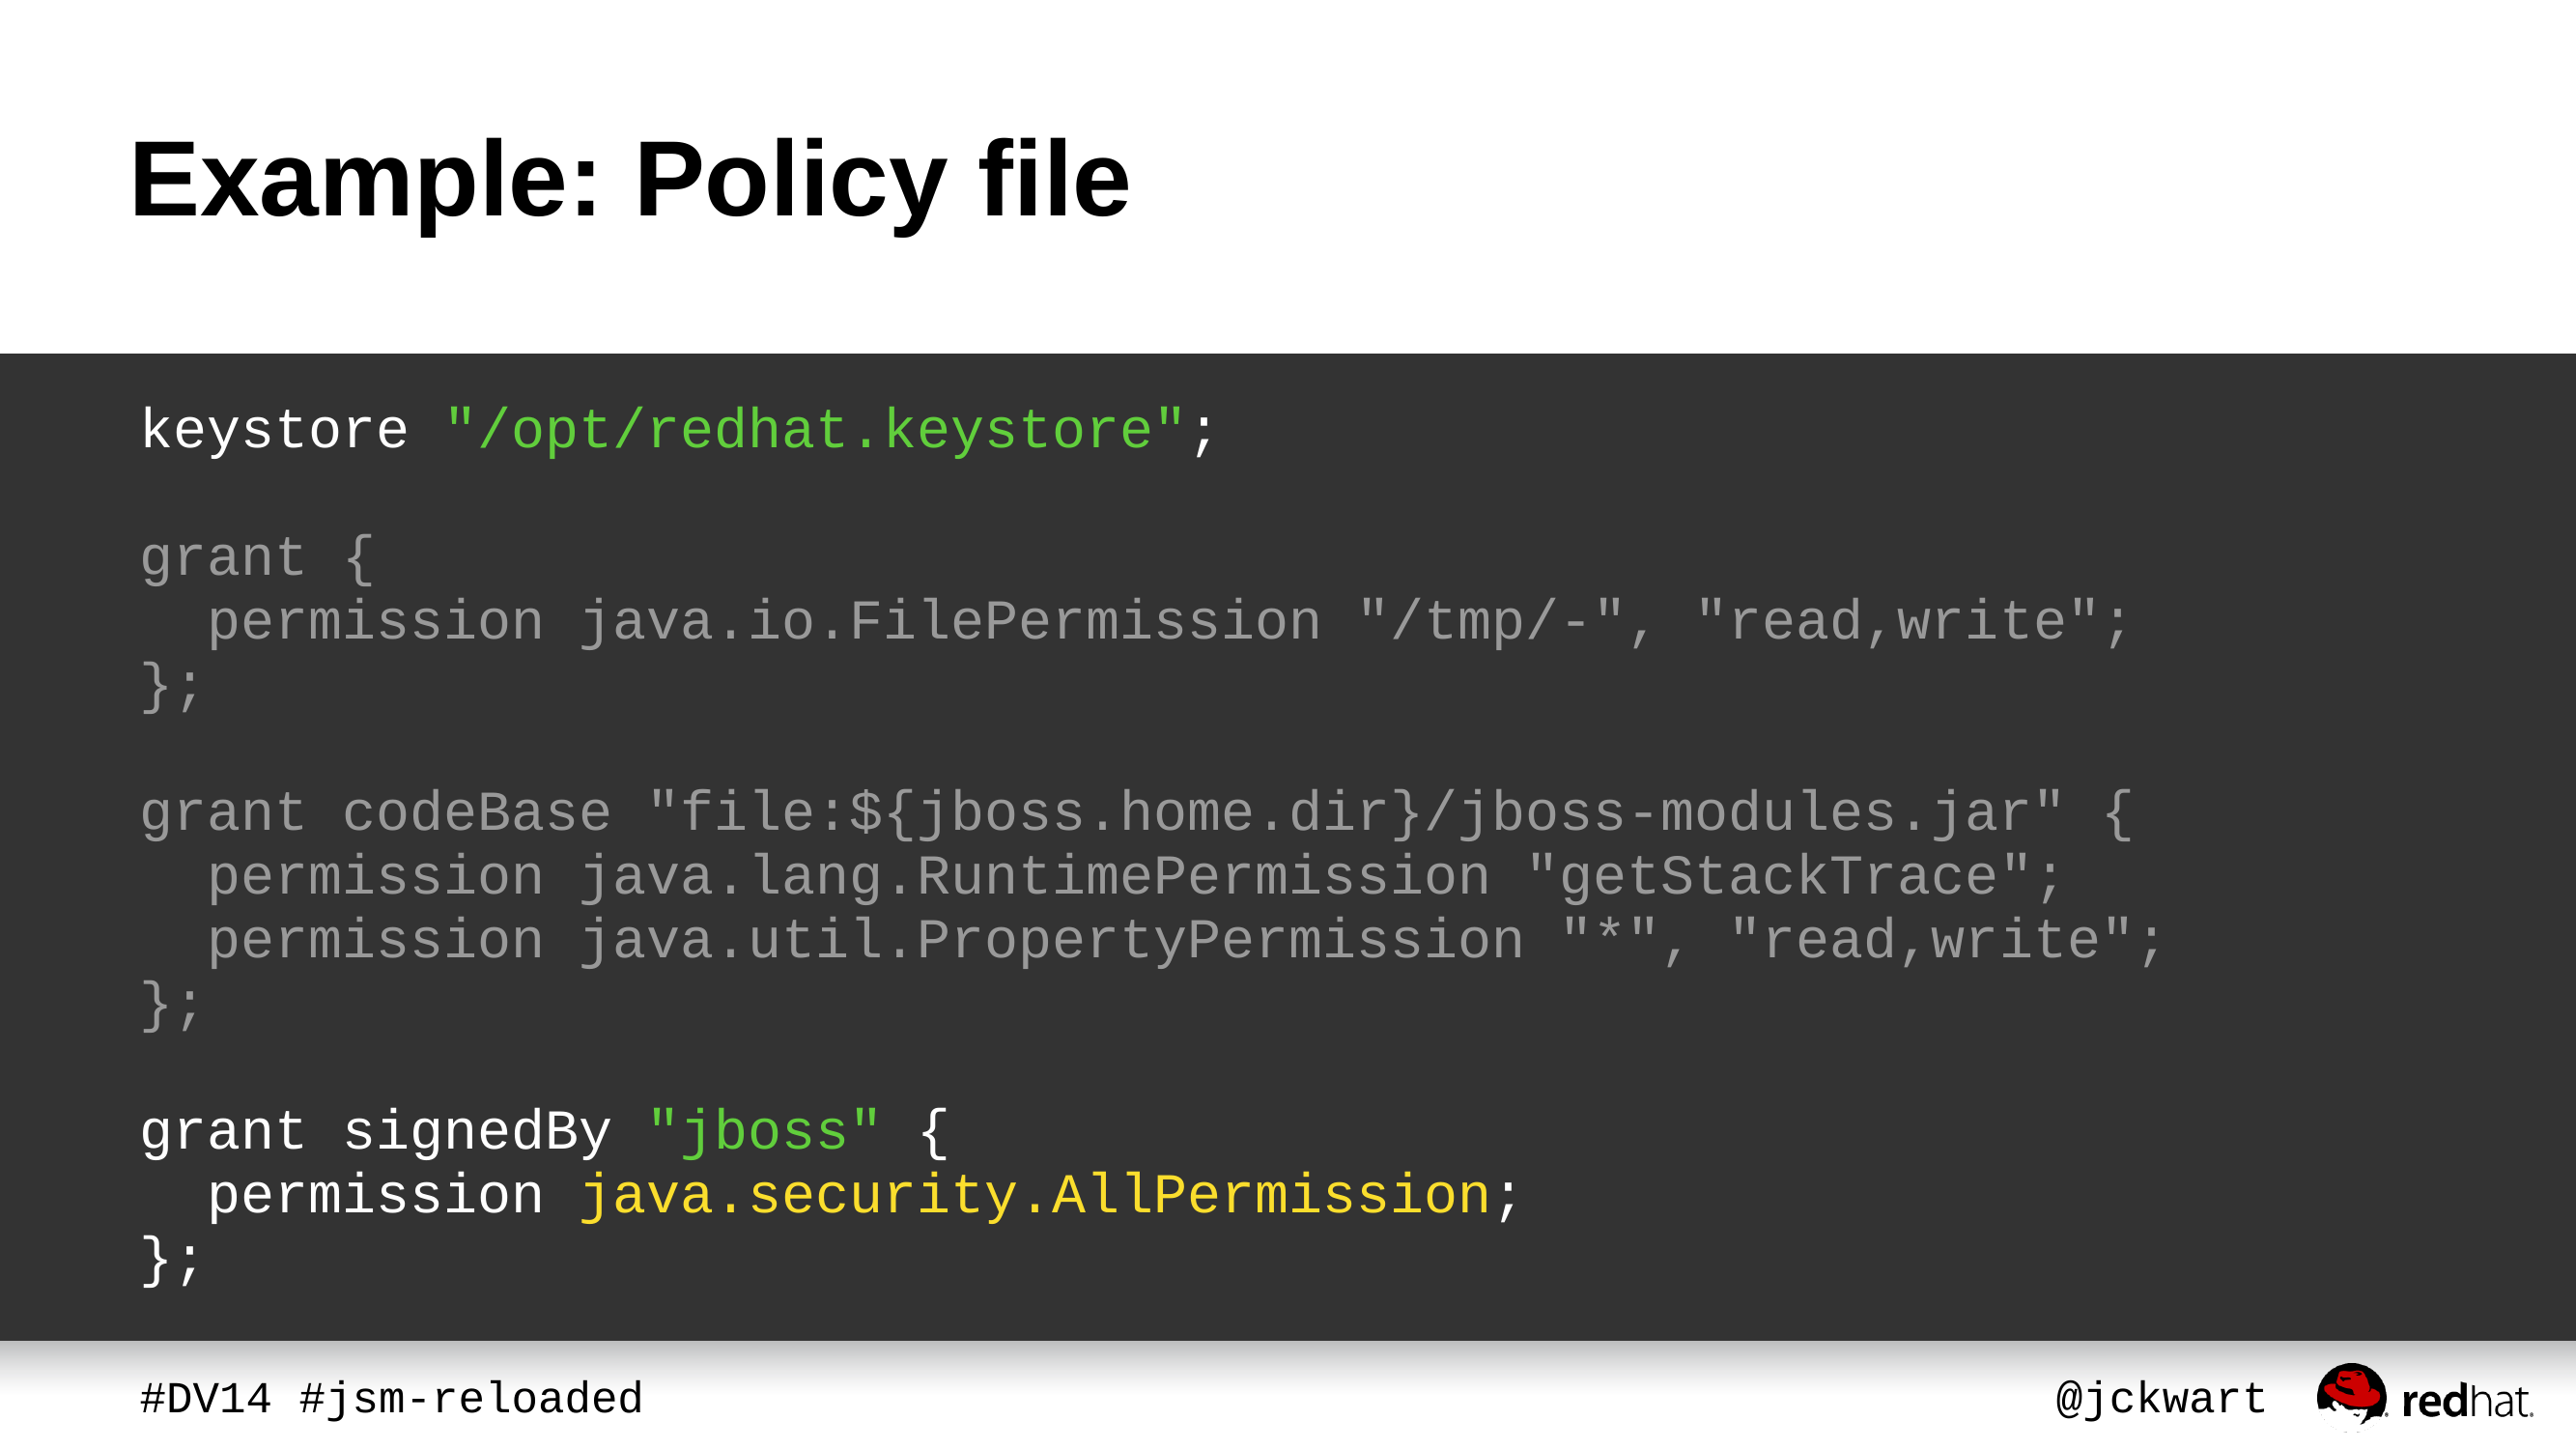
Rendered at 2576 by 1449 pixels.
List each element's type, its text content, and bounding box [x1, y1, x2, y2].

picture [0, 1341, 2576, 1445]
text_box keystore "/opt/redhat.keystore"; grant { permission java.io.FilePermission "/tmp/-", "read,write"; }; grant codeBase "file:${jboss.home.dir}/jboss-modules.jar" { permission java.lang.RuntimePermission "getStackTrace"; permission java.util.PropertyPermission "*", "read,write"; }; grant signedBy "jboss" { permission java.security.AllPermission; }; [0, 354, 2576, 1341]
title Example: Policy file [128, 57, 2448, 300]
